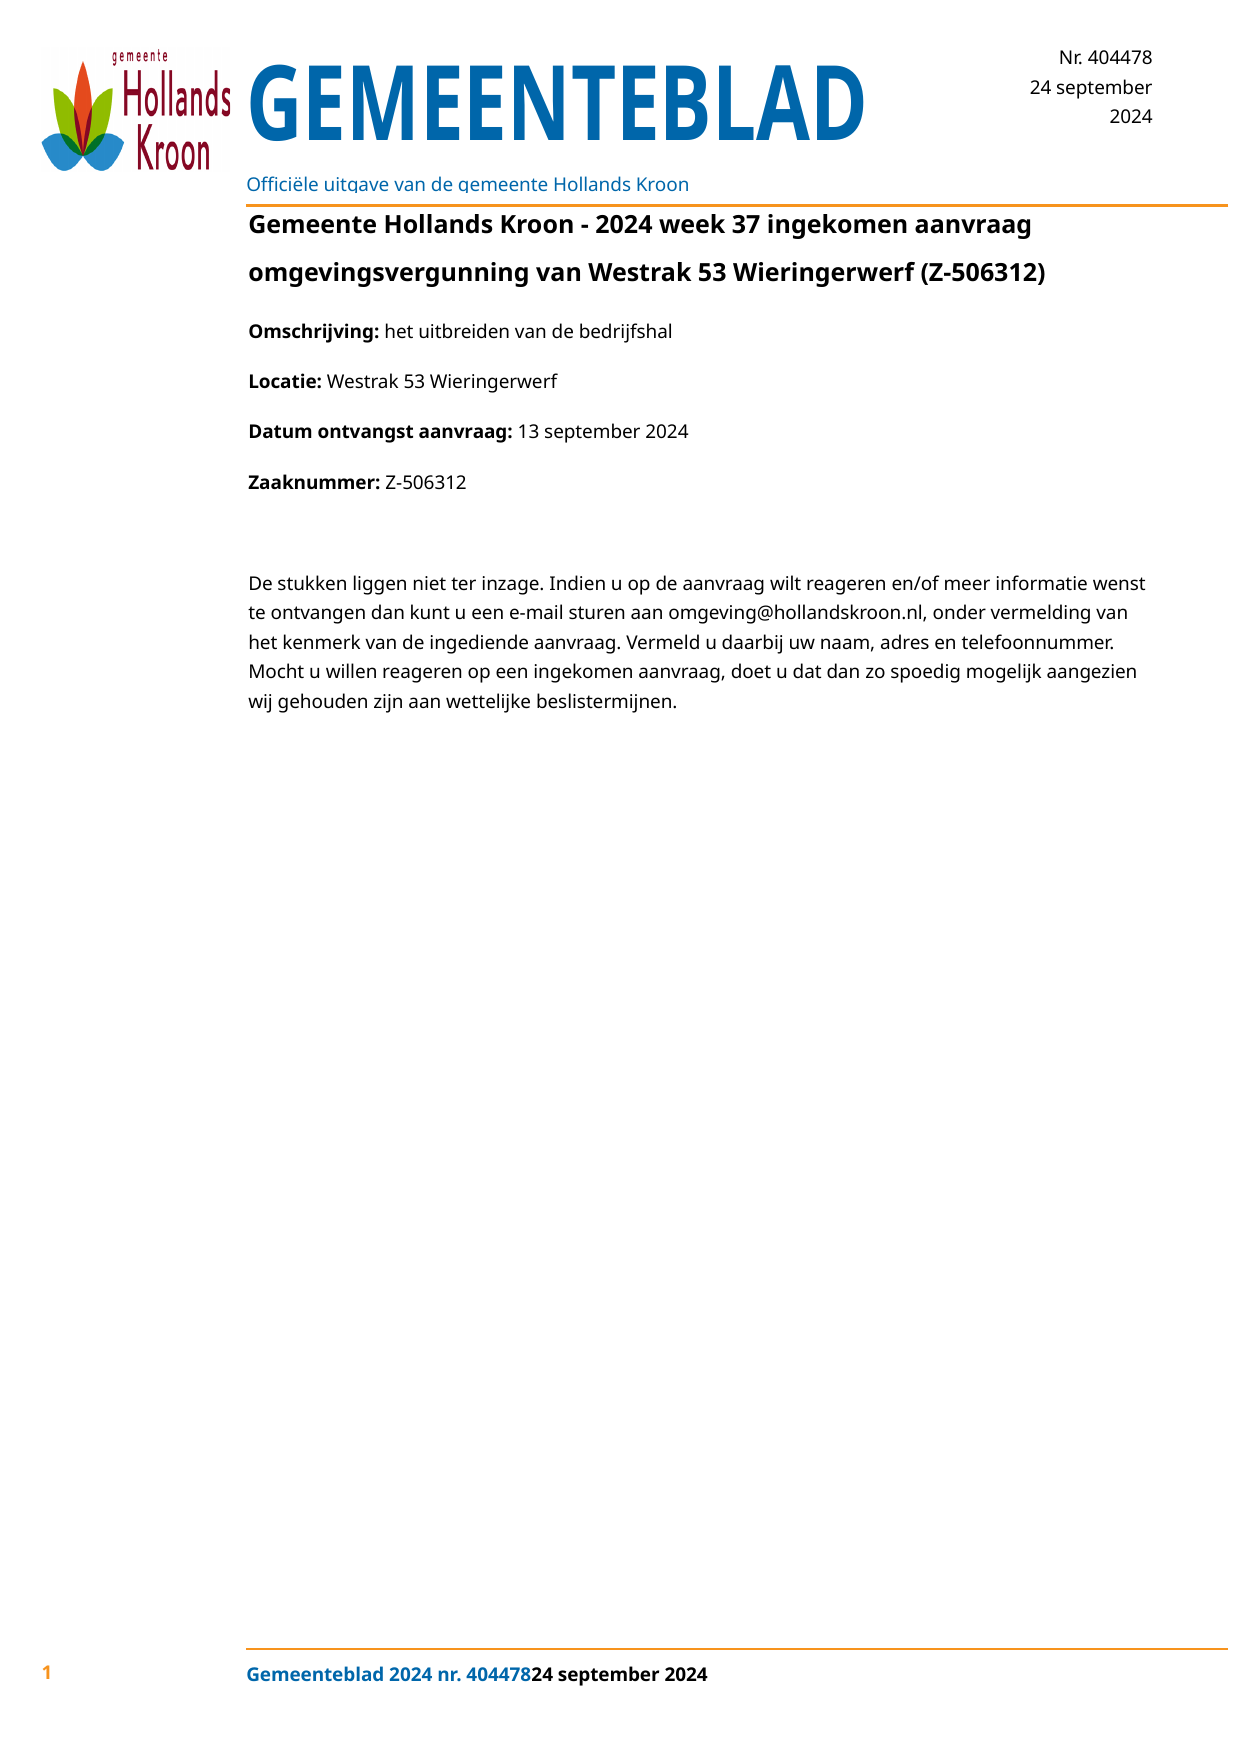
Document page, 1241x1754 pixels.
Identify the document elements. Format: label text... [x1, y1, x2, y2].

text Gemeente Hollands Kroon - 2024 week 37 ingekomen aanvraag omgevingsvergunning van Westrak 53 Wieringerwerf (Z-506312) [248, 207, 1152, 288]
picture [41, 47, 231, 172]
text Locatie: Westrak 53 Wieringerwerf [248, 368, 1152, 394]
text Omschrijving: het uitbreiden van de bedrijfshal [248, 318, 1152, 344]
text Zaaknummer: Z-506312 [248, 469, 1152, 495]
text De stukken liggen niet ter inzage. Indien u op de aanvraag wilt reageren en/of meer informatie wenst te ontvangen dan kunt u een e-mail sturen aan omgeving@hollandskroon.nl, onder vermelding van het kenmerk van de ingediende aanvraag. Vermeld u daarbij uw naam, adres en telefoonnummer. Mocht u willen reageren op een ingekomen aanvraag, doet u dat dan zo spoedig mogelijk aangezien wij gehouden zijn aan wettelijke beslistermijnen. [248, 570, 1152, 714]
text Datum ontvangst aanvraag: 13 september 2024 [248, 419, 1152, 444]
